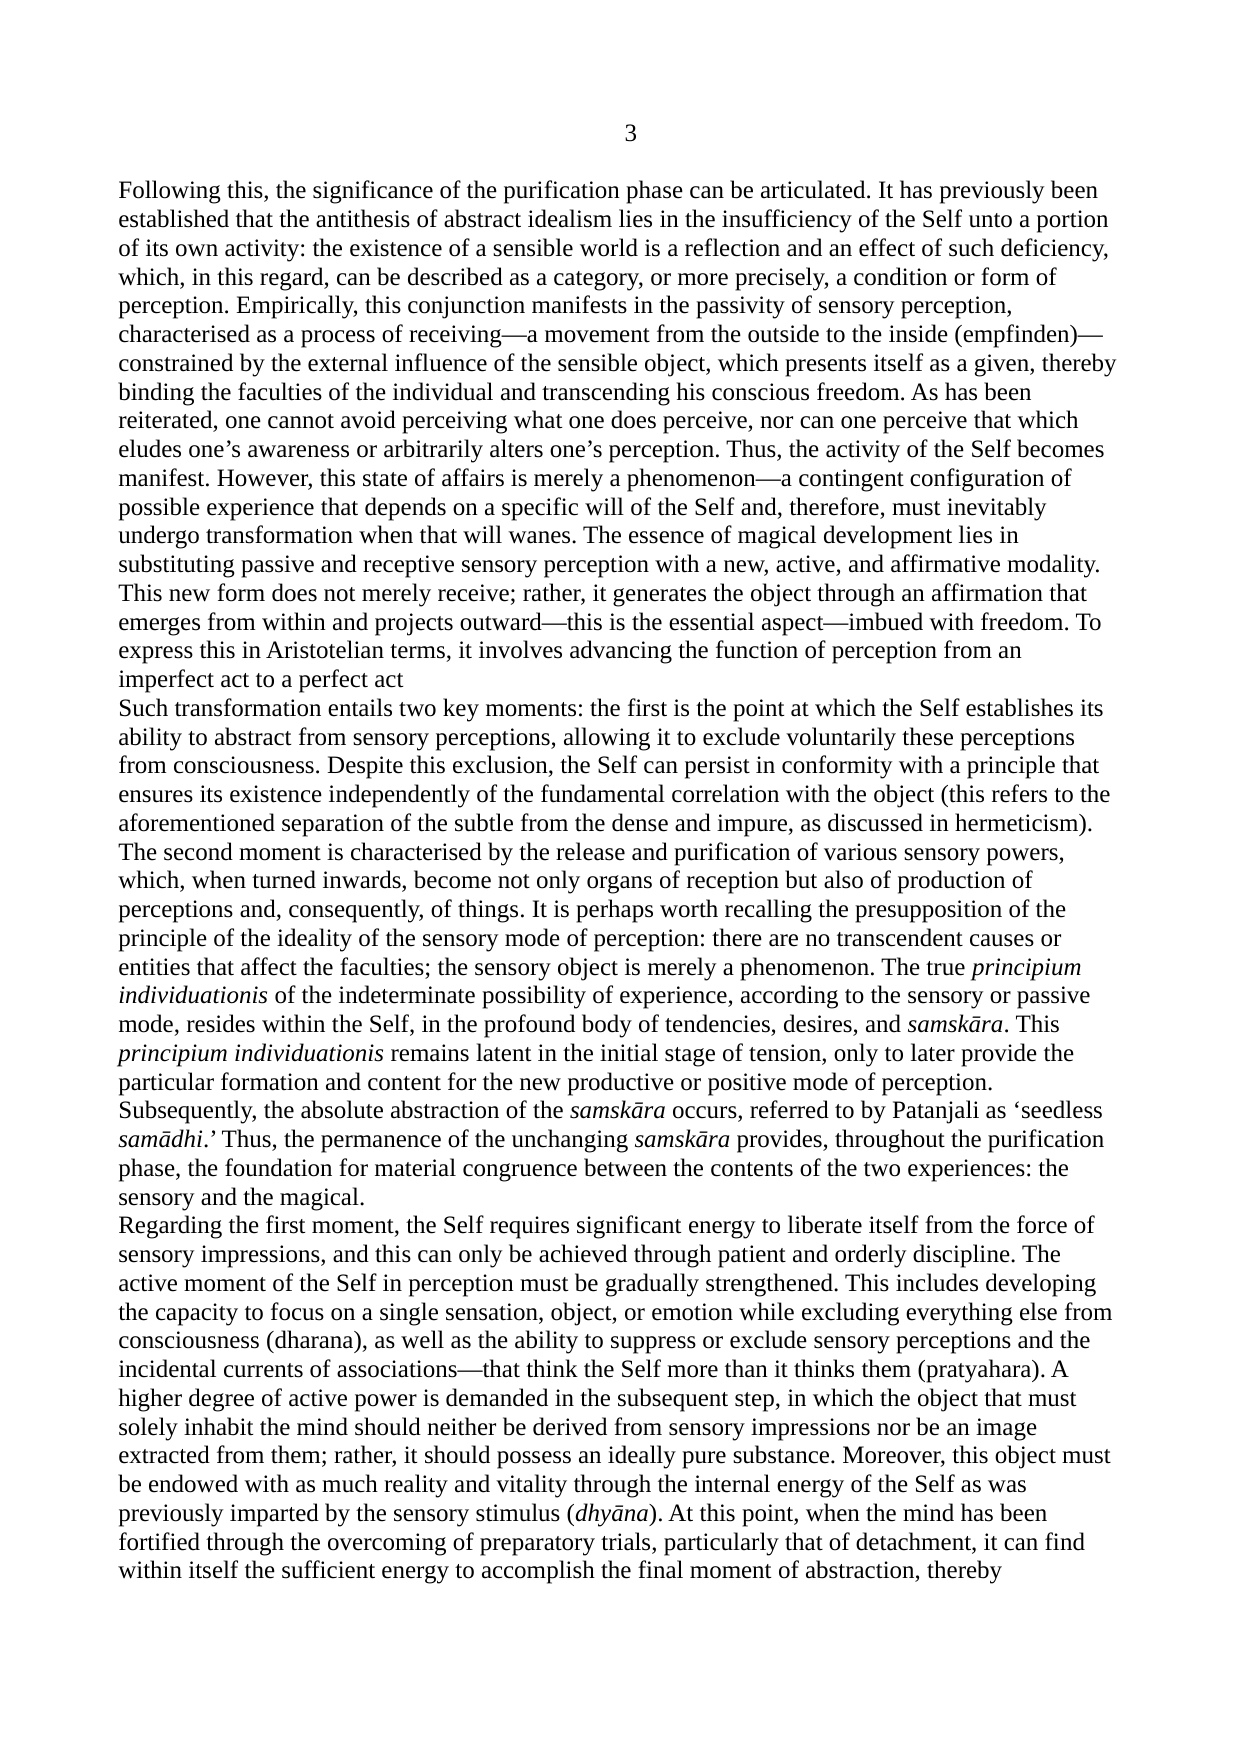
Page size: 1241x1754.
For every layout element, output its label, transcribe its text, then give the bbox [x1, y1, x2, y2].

text consciousness (dharana), as well as the ability to suppress or exclude sensory perceptions and the incidental currents of associations—that think the Self more than it thinks them (pratyahara). A higher degree of active power is demanded in the subsequent step, in which the object that must solely inhabit the mind should neither be derived from sensory impressions nor be an image extracted from them; rather, it should possess an ideally pure substance. Moreover, this object must be endowed with as much reality and vitality through the internal energy of the Self as was previously imparted by the sensory stimulus (dhyāna). At this point, when the mind has been fortified through the overcoming of preparatory trials, particularly that of detachment, it can find within itself the sufficient energy to accomplish the final moment of abstraction, thereby [118, 1326, 1122, 1584]
text Regarding the first moment, the Self requires significant energy to liberate itself from the force of sensory impressions, and this can only be achieved through patient and orderly discipline. The active moment of the Self in perception must be gradually strengthened. This includes developing the capacity to focus on a single sensation, object, or emotion while excluding everything else from [118, 1211, 1122, 1326]
text Following this, the significance of the purification phase can be articulated. It has previously been established that the antithesis of abstract idealism lies in the insufficiency of the Self unto a portion of its own activity: the existence of a sensible world is a reflection and an effect of such deficiency, which, in this regard, can be described as a category, or more precisely, a condition or form of perception. Empirically, this conjunction manifests in the passivity of sensory perception, characterised as a process of receiving—a movement from the outside to the inside (empfinden)—constrained by the external influence of the sensible object, which presents itself as a given, thereby binding the faculties of the individual and transcending his conscious freedom. As has been reiterated, one cannot avoid perceiving what one does perceive, nor can one perceive that which eludes one’s awareness or arbitrarily alters one’s perception. Thus, the activity of the Self becomes manifest. However, this state of affairs is merely a phenomenon—a contingent configuration of possible experience that depends on a specific will of the Self and, therefore, must inevitably undergo transformation when that will wanes. The essence of magical development lies in substituting passive and receptive sensory perception with a new, active, and affirmative modality. This new form does not merely receive; rather, it generates the object through an affirmation that emerges from within and projects outward—this is the essential aspect—imbued with freedom. To express this in Aristotelian terms, it involves advancing the function of perception from an imperfect act to a perfect act [118, 176, 1122, 693]
text Such transformation entails two key moments: the first is the point at which the Self establishes its ability to abstract from sensory perceptions, allowing it to exclude voluntarily these perceptions from consciousness. Despite this exclusion, the Self can persist in conformity with a principle that ensures its existence independently of the fundamental correlation with the object (this refers to the aforementioned separation of the subtle from the dense and impure, as discussed in hermeticism). [118, 693, 1122, 837]
text The second moment is characterised by the release and purification of various sensory powers, which, when turned inwards, become not only organs of reception but also of production of perceptions and, consequently, of things. It is perhaps worth recalling the presupposition of the principle of the ideality of the sensory mode of perception: there are no transcendent causes or entities that affect the faculties; the sensory object is merely a phenomenon. The true principium individuationis of the indeterminate possibility of experience, according to the sensory or passive mode, resides within the Self, in the profound body of tendencies, desires, and samskāra. This principium individuationis remains latent in the initial stage of tension, only to later provide the particular formation and content for the new productive or positive mode of perception. Subsequently, the absolute abstraction of the samskāra occurs, referred to by Patanjali as ‘seedless samādhi.’ Thus, the permanence of the unchanging samskāra provides, throughout the purification phase, the foundation for material congruence between the contents of the two experiences: the sensory and the magical. [118, 837, 1122, 1211]
text 3 [118, 118, 1122, 147]
